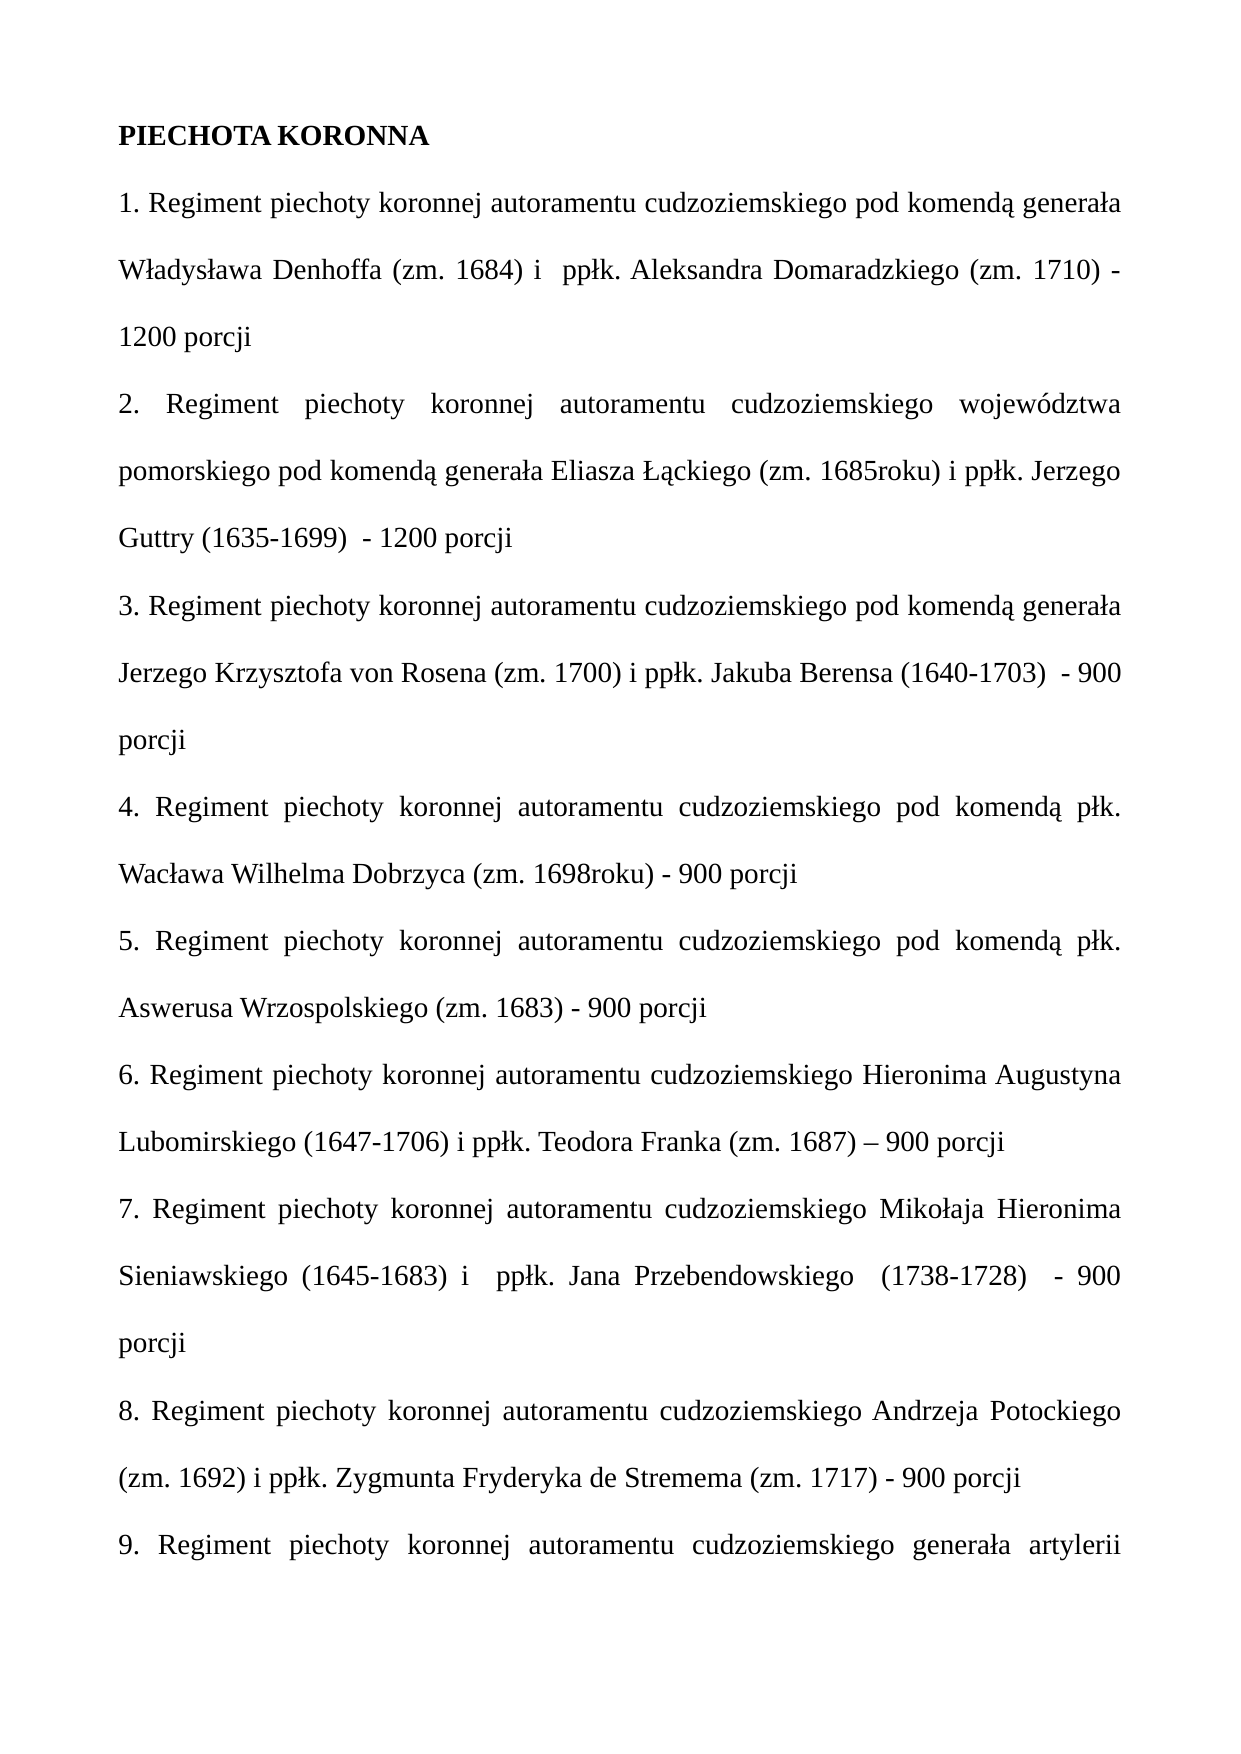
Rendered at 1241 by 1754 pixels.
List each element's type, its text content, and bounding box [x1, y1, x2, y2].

text 8. Regiment piechoty koronnej autoramentu cudzoziemskiego Andrzeja Potockiego (zm. 1692) i ppłk. Zygmunta Fryderyka de Stremema (zm. 1717) - 900 porcji [118, 1393, 1122, 1493]
text 7. Regiment piechoty koronnej autoramentu cudzoziemskiego Mikołaja Hieronima Sieniawskiego (1645-1683) i ppłk. Jana Przebendowskiego (1738-1728) - 900 porcji [118, 1191, 1122, 1359]
text 1. Regiment piechoty koronnej autoramentu cudzoziemskiego pod komendą generała Władysława Denhoffa (zm. 1684) i ppłk. Aleksandra Domaradzkiego (zm. 1710) - 1200 porcji [118, 185, 1122, 353]
text 5. Regiment piechoty koronnej autoramentu cudzoziemskiego pod komendą płk. Aswerusa Wrzospolskiego (zm. 1683) - 900 porcji [118, 923, 1122, 1024]
text 2. Regiment piechoty koronnej autoramentu cudzoziemskiego województwa pomorskiego pod komendą generała Eliasza Łąckiego (zm. 1685roku) i ppłk. Jerzego Guttry (1635-1699) - 1200 porcji [118, 386, 1122, 554]
text 4. Regiment piechoty koronnej autoramentu cudzoziemskiego pod komendą płk. Wacława Wilhelma Dobrzyca (zm. 1698roku) - 900 porcji [118, 789, 1122, 889]
text PIECHOTA KORONNA [118, 118, 1122, 152]
text 3. Regiment piechoty koronnej autoramentu cudzoziemskiego pod komendą generała Jerzego Krzysztofa von Rosena (zm. 1700) i ppłk. Jakuba Berensa (1640-1703) - 900 porcji [118, 588, 1122, 755]
text 9. Regiment piechoty koronnej autoramentu cudzoziemskiego generała artylerii [118, 1527, 1122, 1560]
text 6. Regiment piechoty koronnej autoramentu cudzoziemskiego Hieronima Augustyna Lubomirskiego (1647-1706) i ppłk. Teodora Franka (zm. 1687) – 900 porcji [118, 1057, 1122, 1158]
